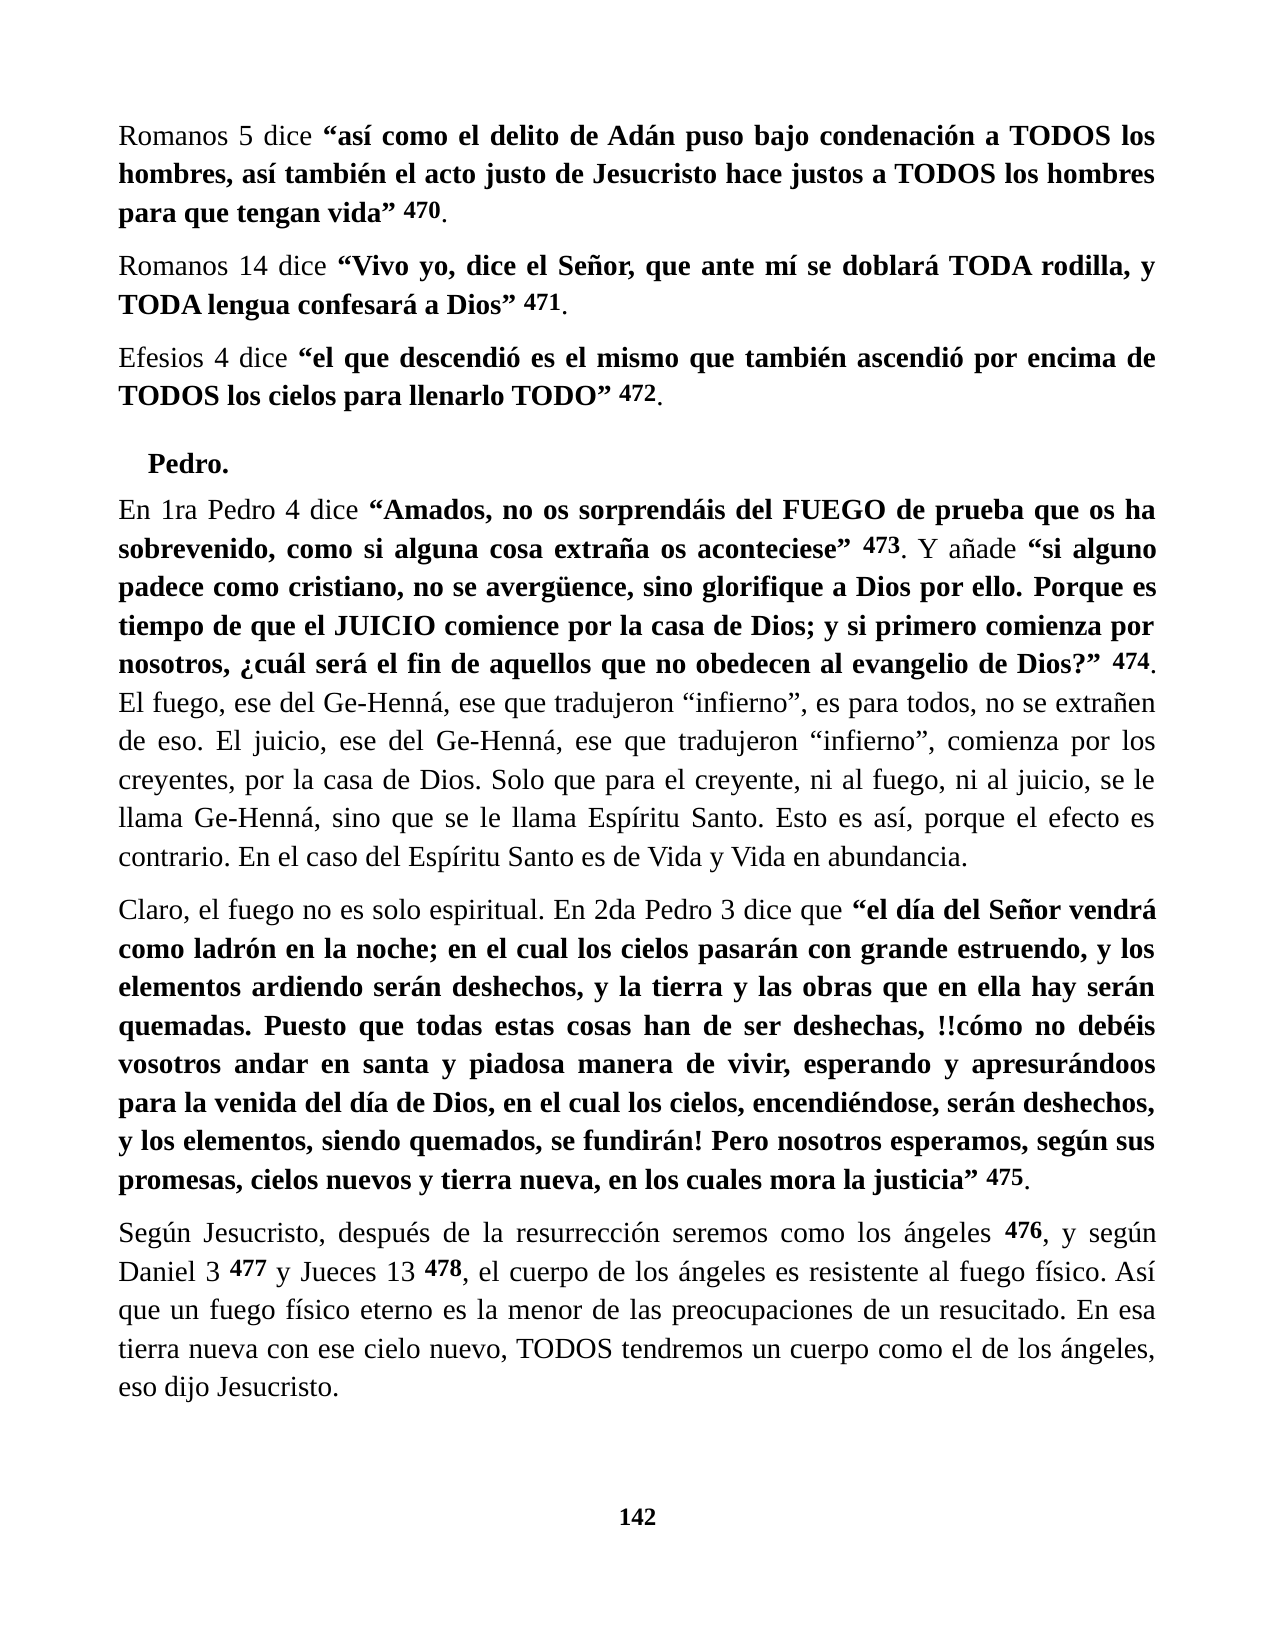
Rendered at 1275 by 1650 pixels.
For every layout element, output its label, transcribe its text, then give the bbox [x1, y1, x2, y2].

text Según Jesucristo, después de la resurrección seremos como los ángeles , y según Daniel 3 y Jueces 13 , el cuerpo de los ángeles es resistente al fuego físico. Así que un fuego físico eterno es la menor de las preocupaciones de un resucitado. En esa tierra nueva con ese cielo nuevo, TODOS tendremos un cuerpo como el de los ángeles, eso dijo Jesucristo. [118, 1215, 1157, 1403]
text Romanos 14 dice “Vivo yo, dice el Señor, que ante mí se doblará TODA rodilla, y TODA lengua confesará a Dios” . [118, 248, 1157, 320]
text Romanos 5 dice “así como el delito de Adán puso bajo condenación a TODOS los hombres, así también el acto justo de Jesucristo hace justos a TODOS los hombres para que tengan vida” . [118, 118, 1157, 229]
text En 1ra Pedro 4 dice “Amados, no os sorprendáis del FUEGO de prueba que os ha sobrevenido, como si alguna cosa extraña os aconteciese” . Y añade “si alguno padece como cristiano, no se avergüence, sino glorifique a Dios por ello. Porque es tiempo de que el JUICIO comience por la casa de Dios; y si primero comienza por nosotros, ¿cuál será el fin de aquellos que no obedecen al evangelio de Dios?” . El fuego, ese del Ge-Henná, ese que tradujeron “infierno”, es para todos, no se extrañen de eso. El juicio, ese del Ge-Henná, ese que tradujeron “infierno”, comienza por los creyentes, por la casa de Dios. Solo que para el creyente, ni al fuego, ni al juicio, se le llama Ge-Henná, sino que se le llama Espíritu Santo. Esto es así, porque el efecto es contrario. En el caso del Espíritu Santo es de Vida y Vida en abundancia. [118, 492, 1157, 873]
subtitle Pedro. [148, 446, 1157, 480]
text Claro, el fuego no es solo espiritual. En 2da Pedro 3 dice que “el día del Señor vendrá como ladrón en la noche; en el cual los cielos pasarán con grande estruendo, y los elementos ardiendo serán deshechos, y la tierra y las obras que en ella hay serán quemadas. Puesto que todas estas cosas han de ser deshechas, !!cómo no debéis vosotros andar en santa y piadosa manera de vivir, esperando y apresurándoos para la venida del día de Dios, en el cual los cielos, encendiéndose, serán deshechos, y los elementos, siendo quemados, se fundirán! Pero nosotros esperamos, según sus promesas, cielos nuevos y tierra nueva, en los cuales mora la justicia” . [118, 892, 1157, 1196]
text Efesios 4 dice “el que descendió es el mismo que también ascendió por encima de TODOS los cielos para llenarlo TODO” . [118, 340, 1157, 412]
